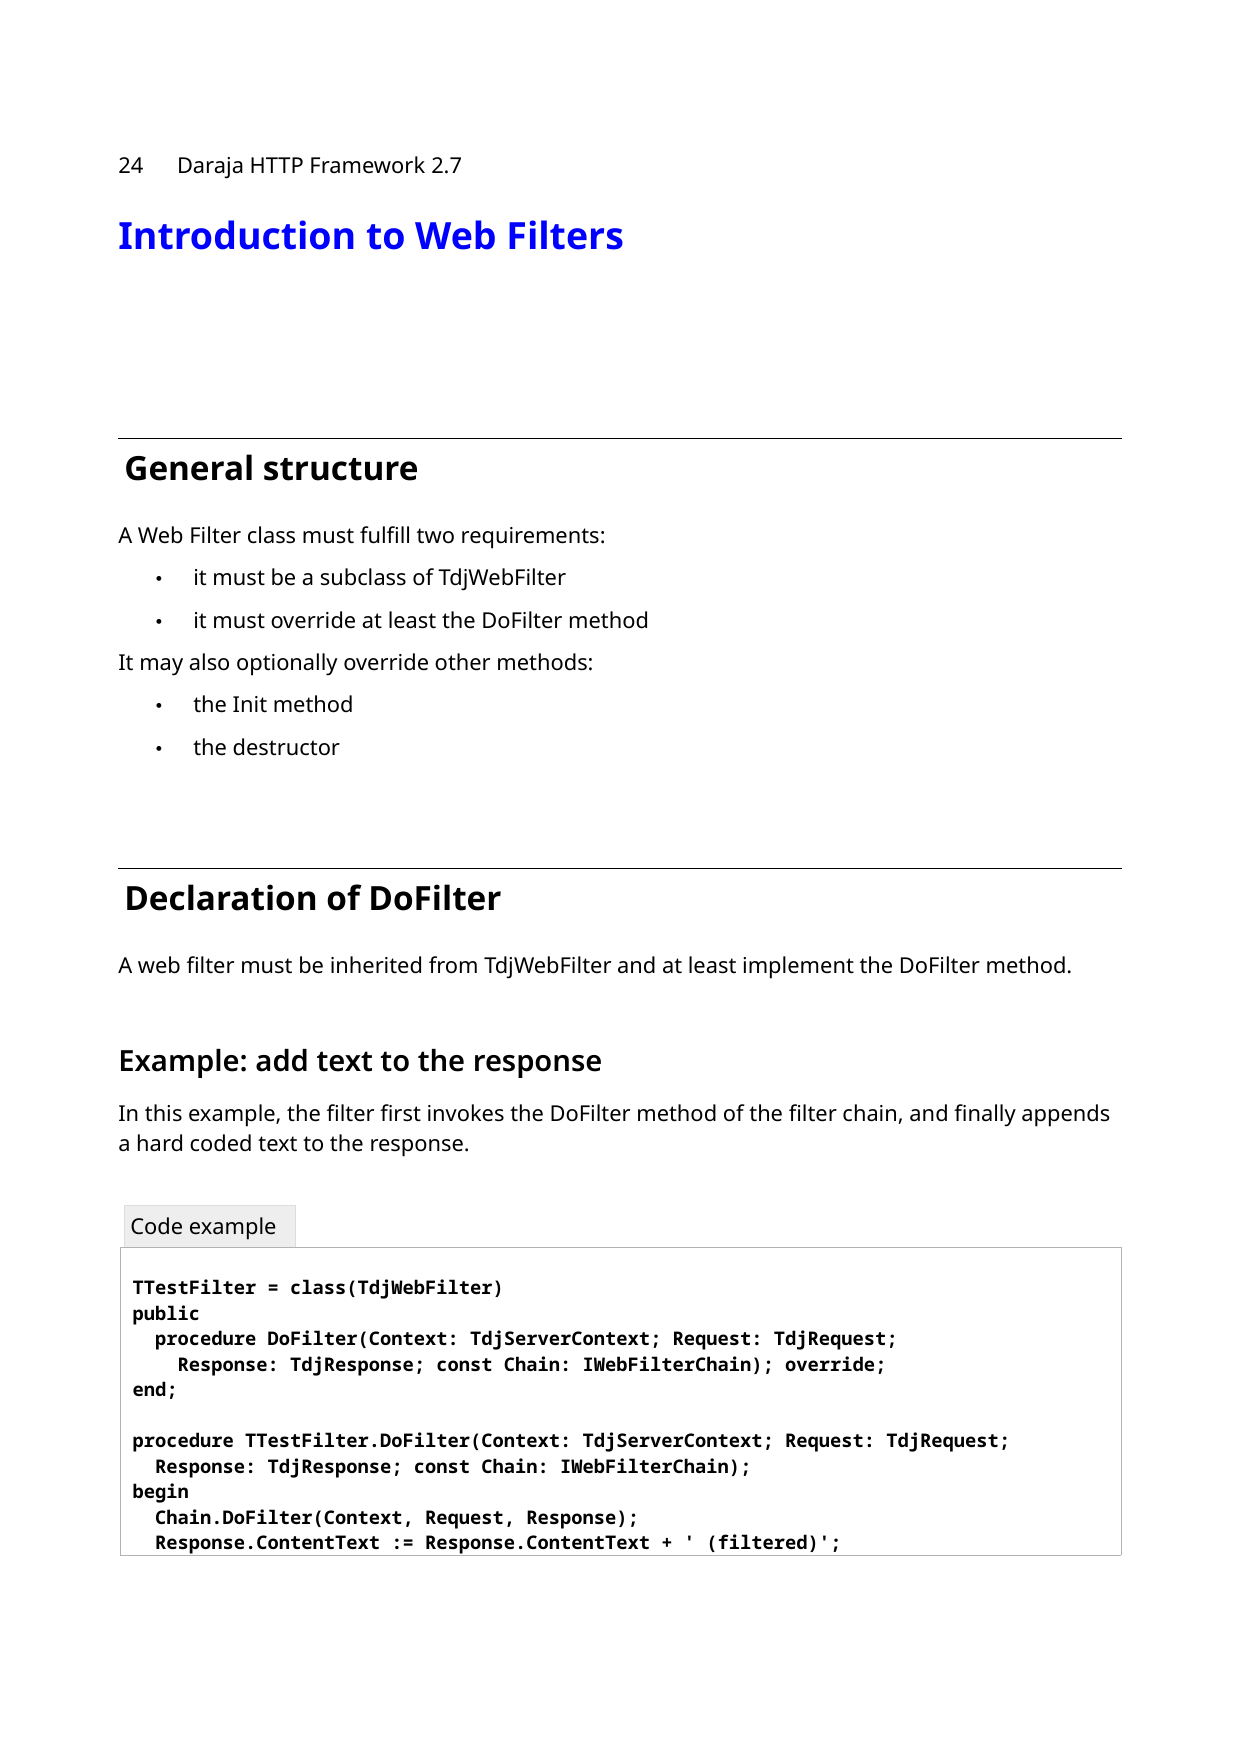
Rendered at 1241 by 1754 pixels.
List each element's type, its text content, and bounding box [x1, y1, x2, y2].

text Code example [125, 1206, 295, 1247]
text procedure DoFilter(Context: TdjServerContext; Request: TdjRequest; [121, 1323, 1121, 1349]
text Response: TdjResponse; const Chain: IWebFilterChain); override; [121, 1349, 1121, 1374]
subtitle Introduction to Web Filters [118, 209, 1122, 260]
text end; procedure TTestFilter.DoFilter(Context: TdjServerContext; Request: TdjRequest; [121, 1374, 1121, 1451]
text begin [121, 1476, 1121, 1502]
text Response.ContentText := Response.ContentText + ' (filtered)'; [121, 1527, 1121, 1555]
text A Web Filter class must fulfill two requirements: [118, 520, 1122, 550]
text TTestFilter = class(TdjWebFilter) [121, 1248, 1121, 1298]
text Response: TdjResponse; const Chain: IWebFilterChain); [121, 1451, 1121, 1476]
list it must be a subclass of TdjWebFilter [156, 562, 1122, 592]
list it must override at least the DoFilter method [156, 604, 1122, 634]
text public [121, 1298, 1121, 1323]
list the Init method [156, 689, 1122, 719]
subtitle Example: add text to the response [118, 1040, 1122, 1080]
text It may also optionally override other methods: [118, 647, 1122, 677]
text Chain.DoFilter(Context, Request, Response); [121, 1502, 1121, 1527]
text In this example, the filter first invokes the DoFilter method of the filter chain, and finally appends a hard coded text to the response. [118, 1098, 1122, 1158]
list the destructor [156, 731, 1122, 761]
text A web filter must be inherited from TdjWebFilter and at least implement the DoFilter method. [118, 950, 1122, 980]
subtitle Declaration of DoFilter [118, 869, 1122, 926]
subtitle General structure [118, 439, 1122, 496]
